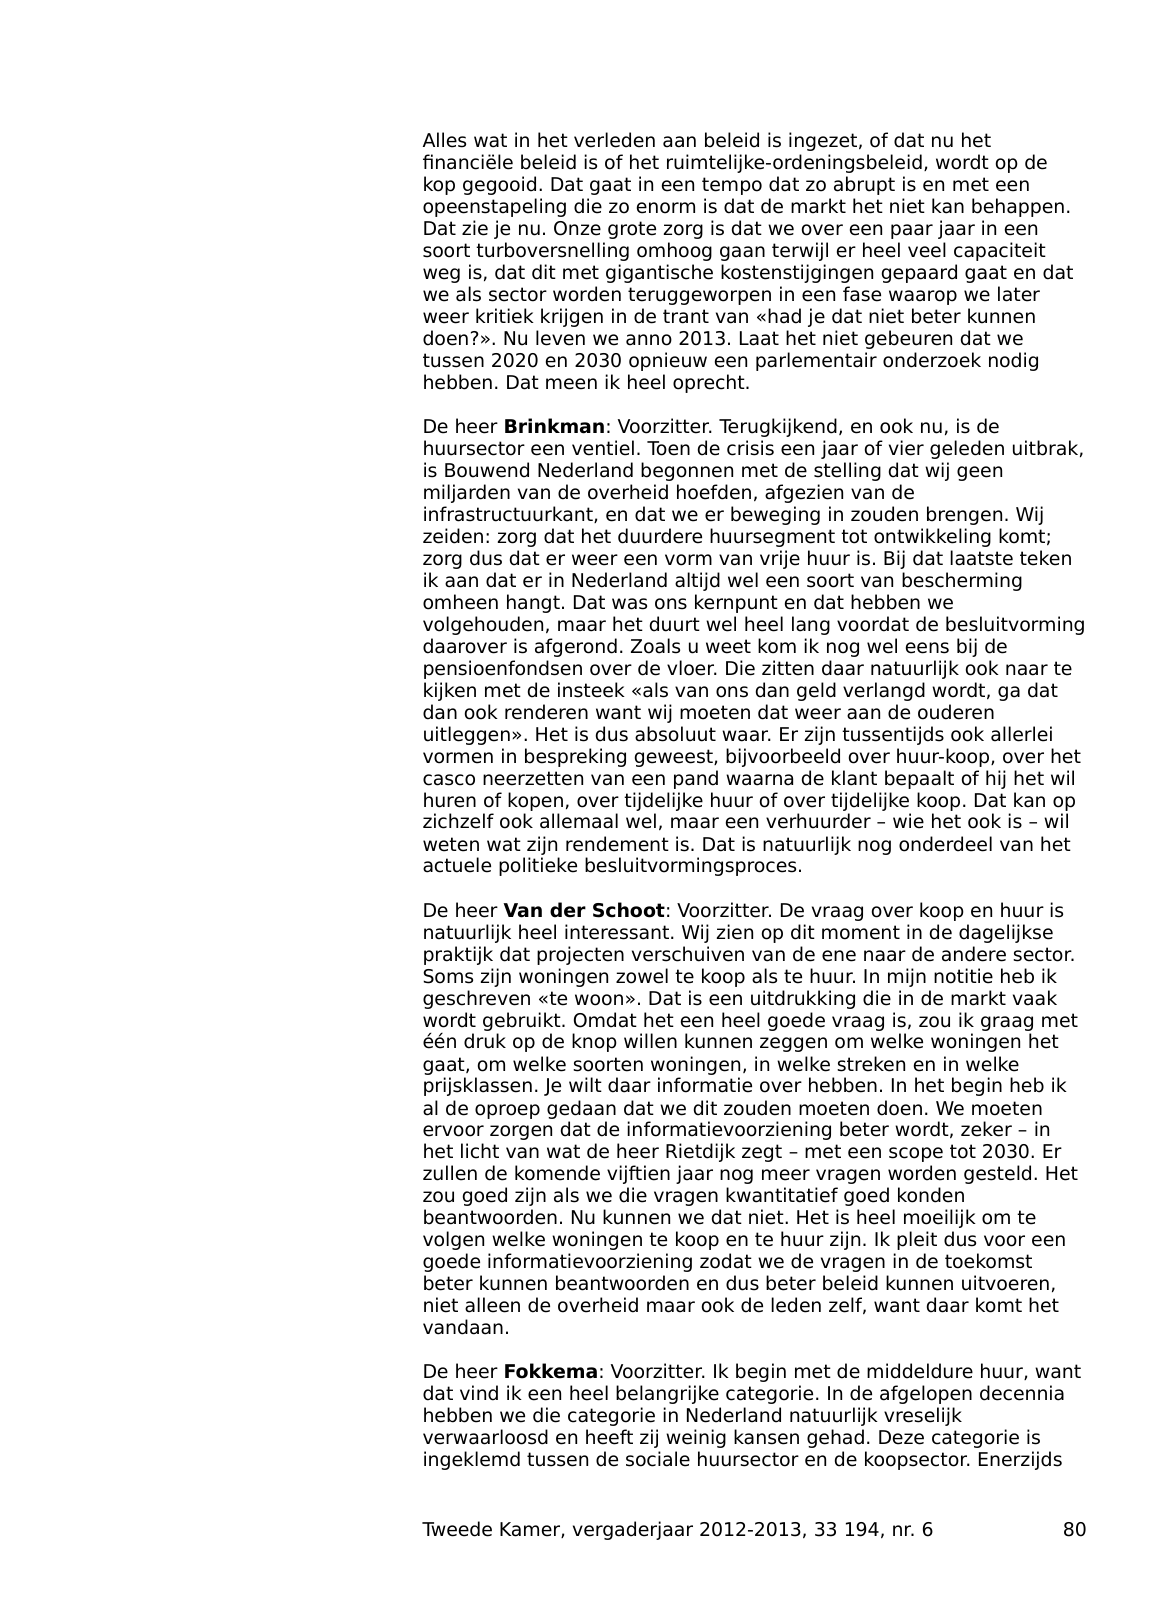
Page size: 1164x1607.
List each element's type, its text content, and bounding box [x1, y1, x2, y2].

text De heer Brinkman: Voorzitter. Terugkijkend, en ook nu, is de huursector een ventiel. Toen de crisis een jaar of vier geleden uitbrak, is Bouwend Nederland begonnen met de stelling dat wij geen miljarden van de overheid hoefden, afgezien van de infrastructuurkant, en dat we er beweging in zouden brengen. Wij zeiden: zorg dat het duurdere huursegment tot ontwikkeling komt; zorg dus dat er weer een vorm van vrije huur is. Bij dat laatste teken ik aan dat er in Nederland altijd wel een soort van bescherming omheen hangt. Dat was ons kernpunt en dat hebben we volgehouden, maar het duurt wel heel lang voordat de besluitvorming daarover is afgerond. Zoals u weet kom ik nog wel eens bij de pensioenfondsen over de vloer. Die zitten daar natuurlijk ook naar te kijken met de insteek «als van ons dan geld verlangd wordt, ga dat dan ook renderen want wij moeten dat weer aan de ouderen uitleggen». Het is dus absoluut waar. Er zijn tussentijds ook allerlei vormen in bespreking geweest, bijvoorbeeld over huur-koop, over het casco neerzetten van een pand waarna de klant bepaalt of hij het wil huren of kopen, over tijdelijke huur of over tijdelijke koop. Dat kan op zichzelf ook allemaal wel, maar een verhuurder – wie het ook is – wil weten wat zijn rendement is. Dat is natuurlijk nog onderdeel van het actuele politieke besluitvormingsproces. [422, 416, 1087, 877]
text Alles wat in het verleden aan beleid is ingezet, of dat nu het financiële beleid is of het ruimtelijke-ordeningsbeleid, wordt op de kop gegooid. Dat gaat in een tempo dat zo abrupt is en met een opeenstapeling die zo enorm is dat de markt het niet kan behappen. Dat zie je nu. Onze grote zorg is dat we over een paar jaar in een soort turboversnelling omhoog gaan terwijl er heel veel capaciteit weg is, dat dit met gigantische kostenstijgingen gepaard gaat en dat we als sector worden teruggeworpen in een fase waarop we later weer kritiek krijgen in de trant van «had je dat niet beter kunnen doen?». Nu leven we anno 2013. Laat het niet gebeuren dat we tussen 2020 en 2030 opnieuw een parlementair onderzoek nodig hebben. Dat meen ik heel oprecht. [422, 130, 1087, 394]
text De heer Van der Schoot: Voorzitter. De vraag over koop en huur is natuurlijk heel interessant. Wij zien op dit moment in de dagelijkse praktijk dat projecten verschuiven van de ene naar de andere sector. Soms zijn woningen zowel te koop als te huur. In mijn notitie heb ik geschreven «te woon». Dat is een uitdrukking die in de markt vaak wordt gebruikt. Omdat het een heel goede vraag is, zou ik graag met één druk op de knop willen kunnen zeggen om welke woningen het gaat, om welke soorten woningen, in welke streken en in welke prijsklassen. Je wilt daar informatie over hebben. In het begin heb ik al de oproep gedaan dat we dit zouden moeten doen. We moeten ervoor zorgen dat de informatievoorziening beter wordt, zeker – in het licht van wat de heer Rietdijk zegt – met een scope tot 2030. Er zullen de komende vijftien jaar nog meer vragen worden gesteld. Het zou goed zijn als we die vragen kwantitatief goed konden beantwoorden. Nu kunnen we dat niet. Het is heel moeilijk om te volgen welke woningen te koop en te huur zijn. Ik pleit dus voor een goede informatievoorziening zodat we de vragen in de toekomst beter kunnen beantwoorden en dus beter beleid kunnen uitvoeren, niet alleen de overheid maar ook de leden zelf, want daar komt het vandaan. [422, 899, 1087, 1339]
text De heer Fokkema: Voorzitter. Ik begin met de middeldure huur, want dat vind ik een heel belangrijke categorie. In de afgelopen decennia hebben we die categorie in Nederland natuurlijk vreselijk verwaarloosd en heeft zij weinig kansen gehad. Deze categorie is ingeklemd tussen de sociale huursector en de koopsector. Enerzijds [422, 1361, 1087, 1471]
